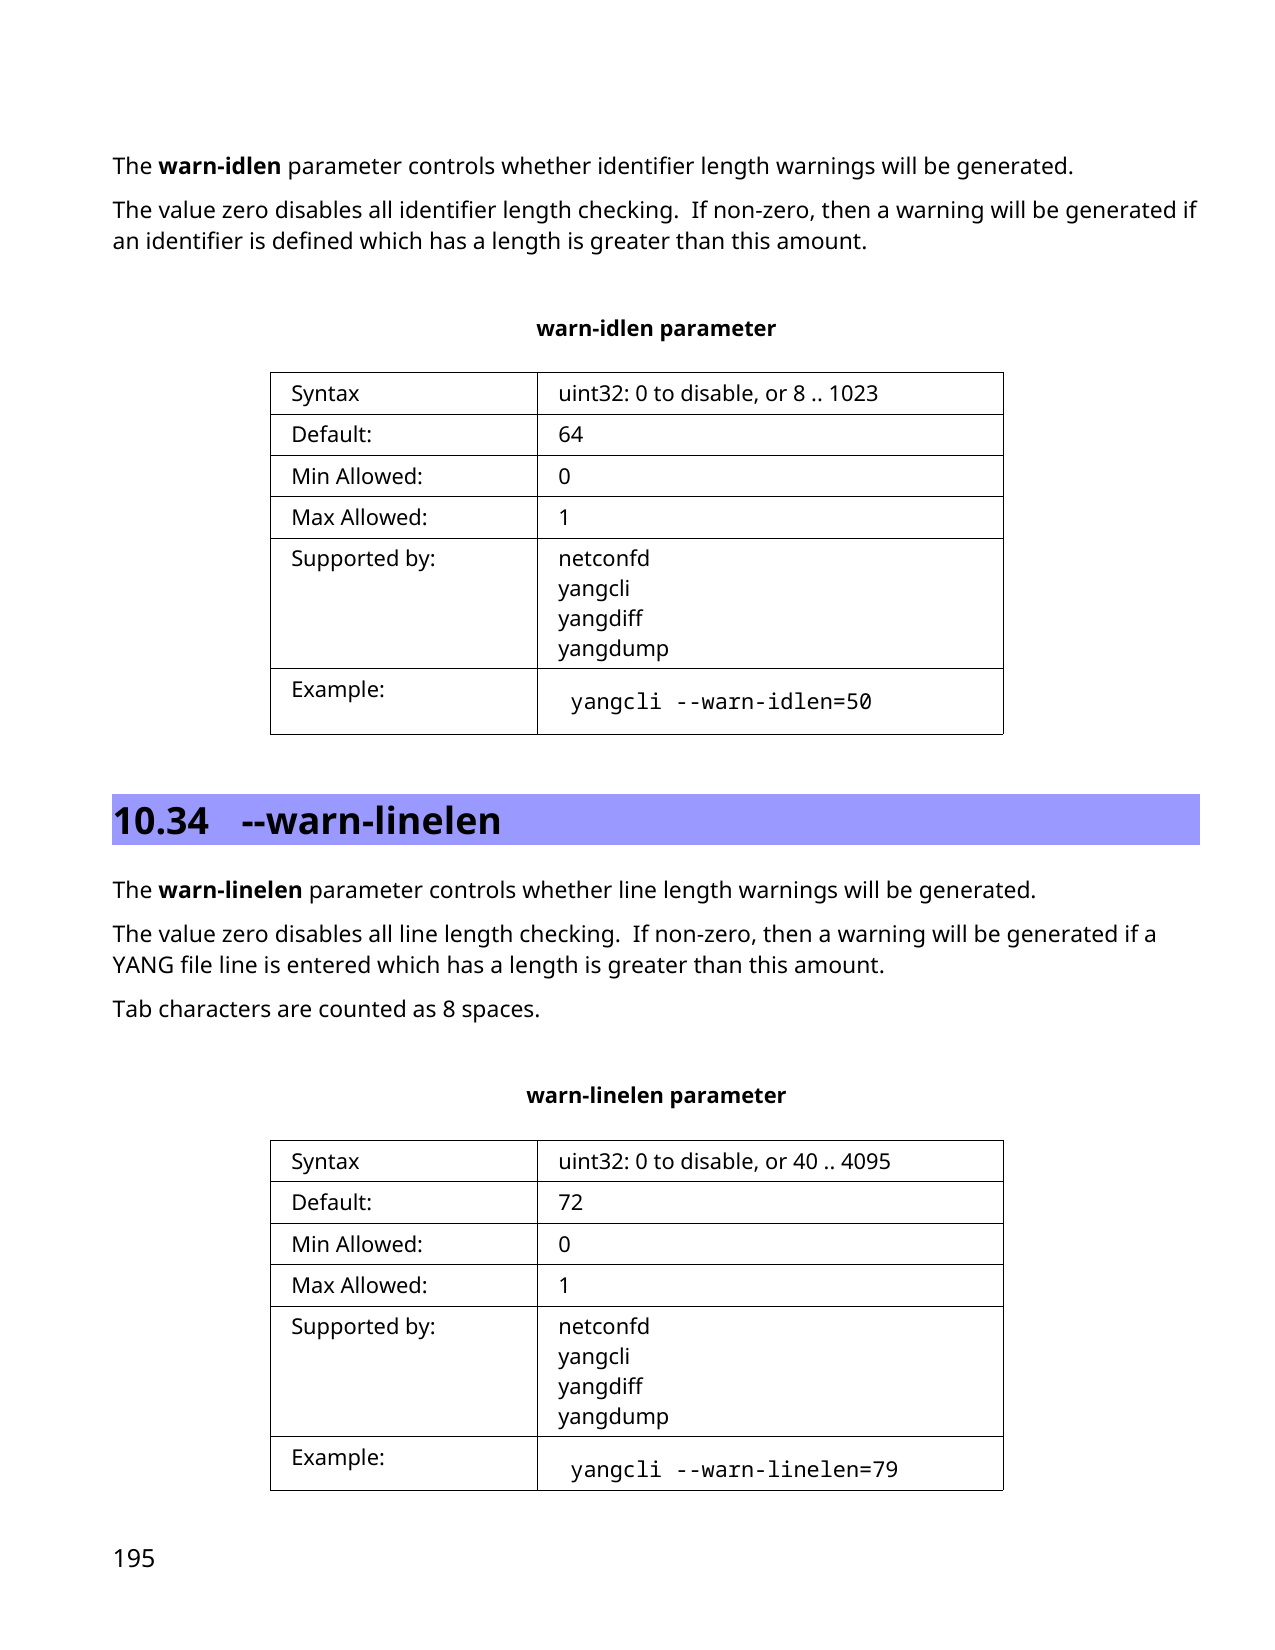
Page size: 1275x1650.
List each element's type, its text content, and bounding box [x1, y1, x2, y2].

table_cell Example: [271, 669, 537, 733]
subtitle warn-linelen parameter [127, 1081, 1185, 1110]
text The value zero disables all line length checking. If non-zero, then a warning will be generated if a YANG file line is entered which has a length is greater than this amount. [112, 918, 1200, 981]
table_cell Default: [271, 415, 537, 455]
table_cell Default: [271, 1182, 537, 1223]
table_cell netconfd yangcli yangdiff yangdump [538, 1307, 1003, 1436]
table_cell Supported by: [271, 1307, 537, 1436]
subtitle warn-idlen parameter [127, 312, 1185, 342]
table_cell netconfd yangcli yangdiff yangdump [538, 539, 1003, 668]
text The warn-linelen parameter controls whether line length warnings will be generated. [112, 874, 1200, 906]
table_header Syntax [271, 373, 537, 413]
table_cell 72 [538, 1182, 1003, 1223]
table_cell Max Allowed: [271, 497, 537, 537]
table_cell Supported by: [271, 539, 537, 668]
table_cell yangcli --warn-linelen=79 [538, 1437, 1003, 1489]
table_cell 1 [538, 1265, 1003, 1306]
text The value zero disables all identifier length checking. If non-zero, then a warning will be generated if an identifier is defined which has a length is greater than this amount. [112, 194, 1200, 256]
table_cell Example: [271, 1437, 537, 1489]
table_cell 0 [538, 456, 1003, 496]
table_cell yangcli --warn-idlen=50 [538, 669, 1003, 733]
table_cell 1 [538, 497, 1003, 537]
table_header Syntax [271, 1141, 537, 1181]
text Tab characters are counted as 8 spaces. [112, 993, 1200, 1024]
table_cell 0 [538, 1224, 1003, 1264]
subtitle --warn-linelen [112, 794, 1200, 845]
table_header uint32: 0 to disable, or 40 .. 4095 [538, 1141, 1003, 1181]
table_cell 64 [538, 415, 1003, 455]
table_cell Min Allowed: [271, 456, 537, 496]
table_header uint32: 0 to disable, or 8 .. 1023 [538, 373, 1003, 413]
text The warn-idlen parameter controls whether identifier length warnings will be generated. [112, 150, 1200, 181]
table_cell Max Allowed: [271, 1265, 537, 1306]
table_cell Min Allowed: [271, 1224, 537, 1264]
